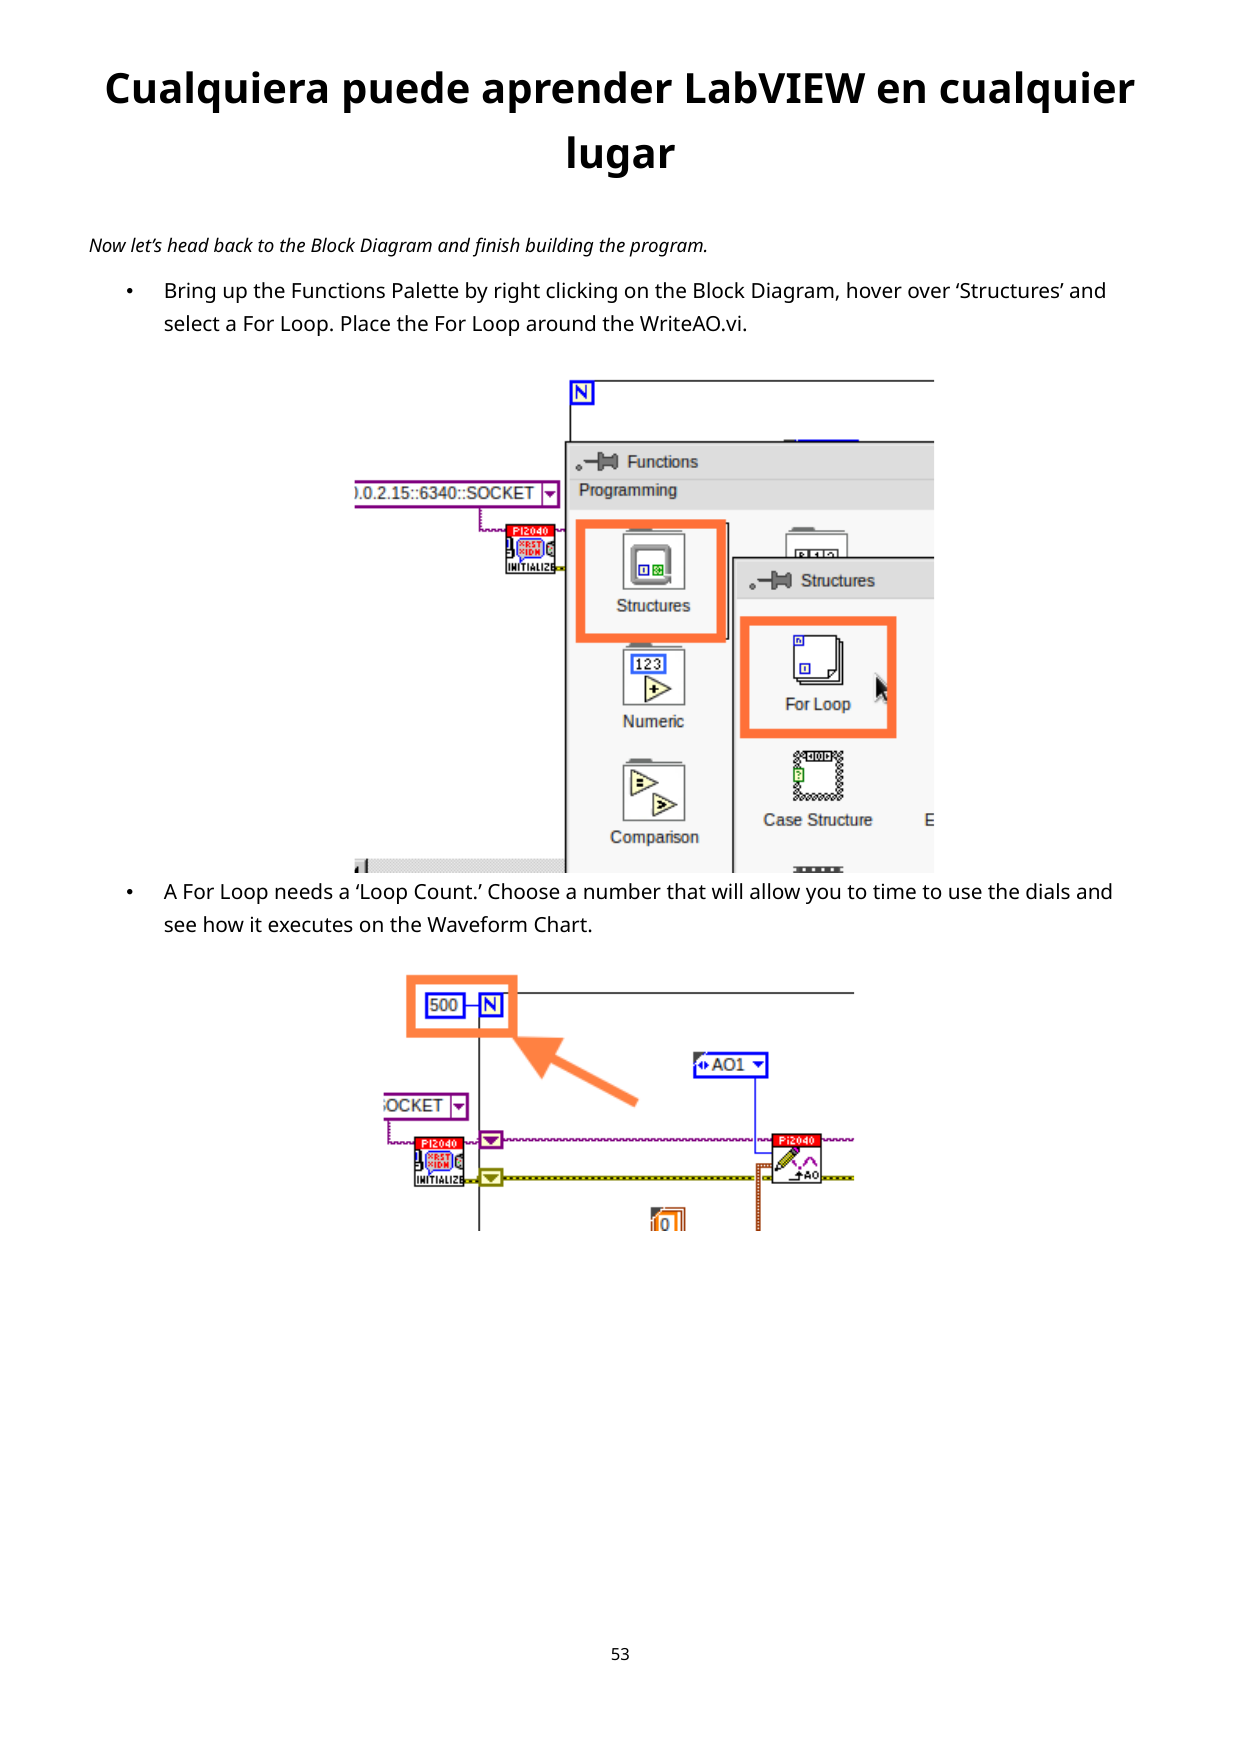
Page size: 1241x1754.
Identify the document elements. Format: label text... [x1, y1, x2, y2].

list A For Loop needs a ‘Loop Count.’ Choose a number that will allow you to time to use the dials and see how it executes on the Waveform Chart. [126, 873, 1152, 938]
text Now let’s head back to the Block Diagram and finish building the program. [88, 232, 1152, 258]
list Bring up the Functions Palette by right clicking on the Block Diagram, hover over ‘Structures’ and select a For Loop. Place the For Loop around the WriteAO.vi. [126, 276, 1152, 337]
picture [354, 346, 935, 873]
picture [383, 969, 855, 1231]
